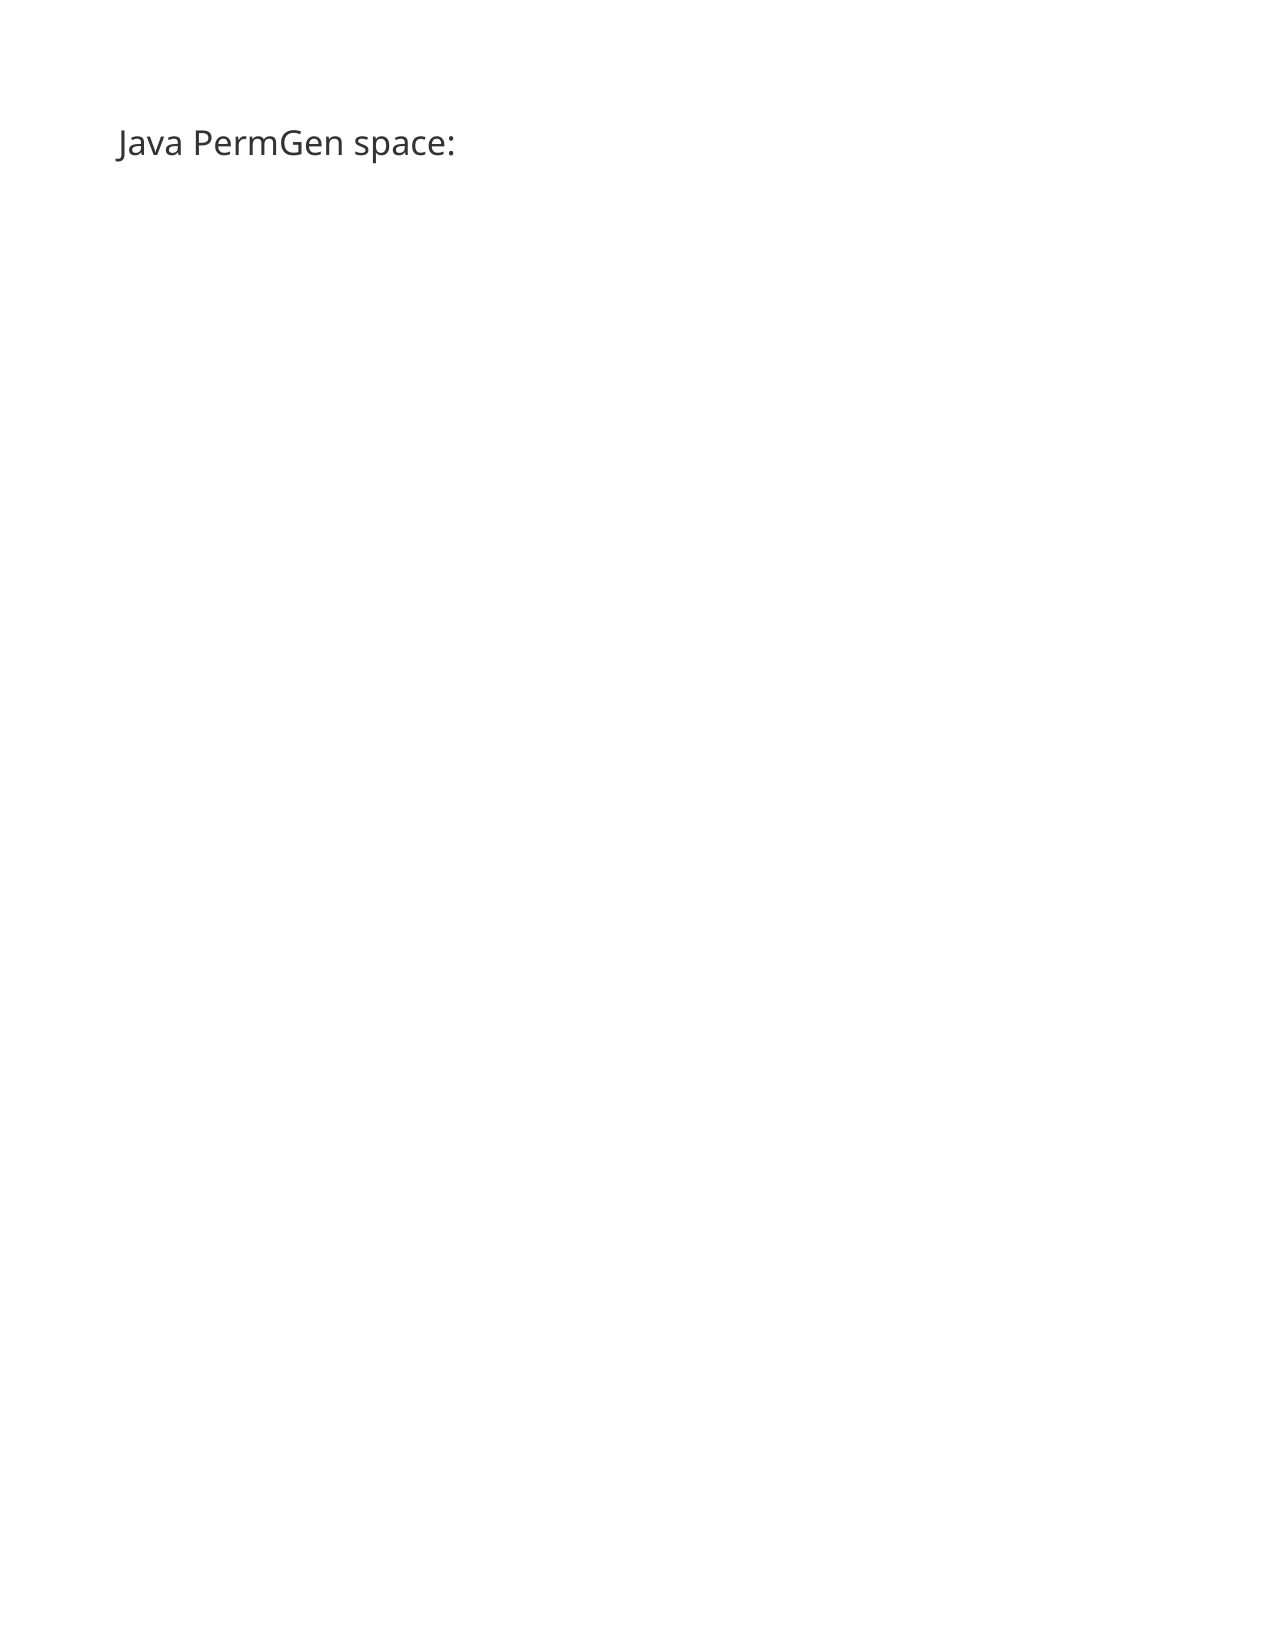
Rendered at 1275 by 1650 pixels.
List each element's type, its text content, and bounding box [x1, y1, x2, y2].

text Java PermGen space: [118, 118, 1157, 165]
